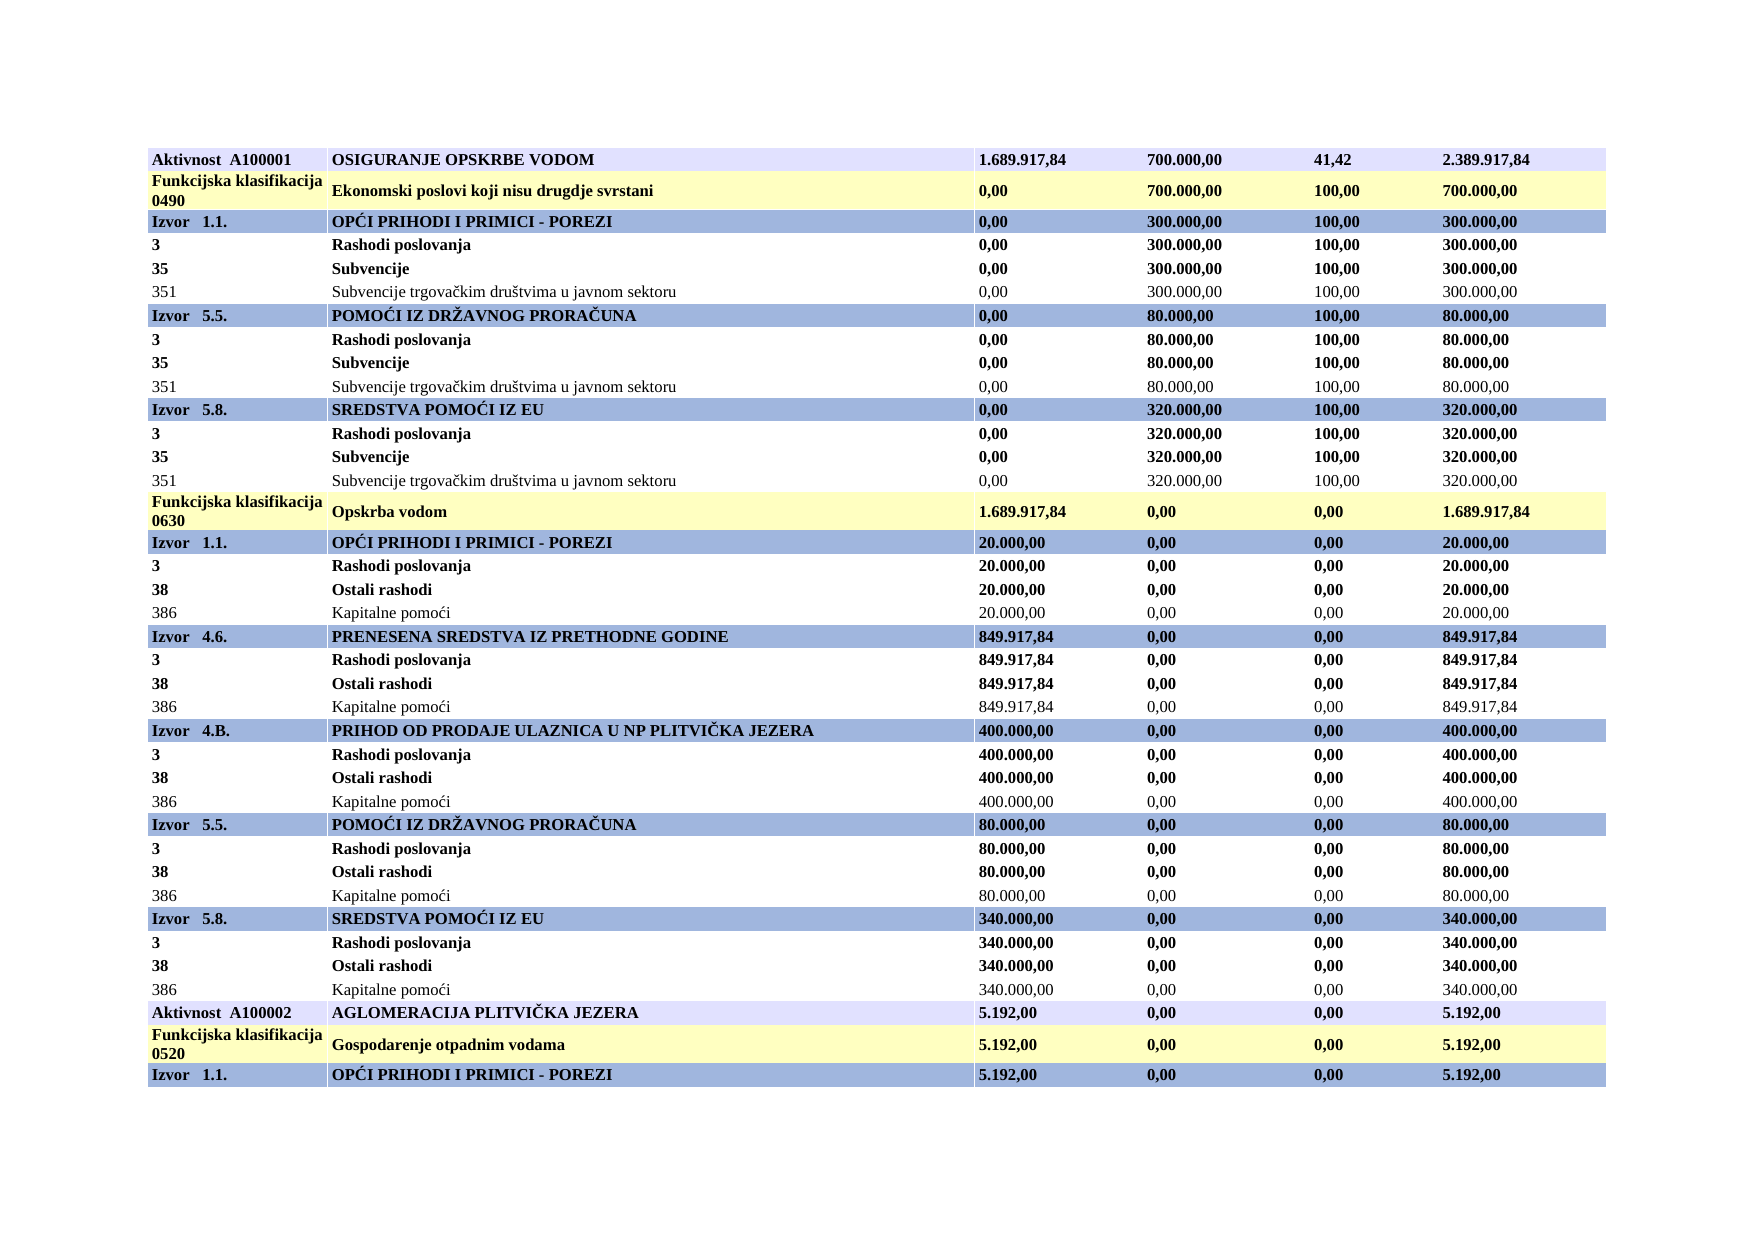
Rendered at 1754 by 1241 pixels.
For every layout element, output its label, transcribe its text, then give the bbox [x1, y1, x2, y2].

table_cell 1.689.917,84 [975, 148, 1143, 171]
table_cell 0,00 [1310, 978, 1438, 1001]
table_cell OSIGURANJE OPSKRBE VODOM [328, 148, 974, 171]
table_cell 400.000,00 [1438, 719, 1606, 742]
table_cell 0,00 [1143, 836, 1310, 860]
table_cell 340.000,00 [975, 907, 1143, 931]
table_cell Ostali rashodi [328, 578, 974, 601]
table_cell POMOĆI IZ DRŽAVNOG PRORAČUNA [328, 813, 974, 836]
table_cell 20.000,00 [1438, 578, 1606, 601]
table_cell 849.917,84 [1438, 625, 1606, 648]
table_cell 38 [148, 672, 327, 695]
table_cell Rashodi poslovanja [328, 648, 974, 672]
table_cell Funkcijska klasifikacija 0490 [148, 171, 327, 209]
table_cell 386 [148, 789, 327, 813]
table_cell 5.192,00 [975, 1001, 1143, 1025]
table_cell 849.917,84 [975, 695, 1143, 719]
table_cell 0,00 [1310, 931, 1438, 954]
table_cell 340.000,00 [975, 954, 1143, 978]
table_cell Rashodi poslovanja [328, 421, 974, 445]
table_cell 0,00 [1143, 492, 1310, 530]
table_cell 0,00 [1310, 625, 1438, 648]
table_cell Ostali rashodi [328, 766, 974, 789]
table_cell Izvor 5.5. [148, 304, 327, 327]
table_cell 80.000,00 [1438, 884, 1606, 907]
table_cell 80.000,00 [1143, 374, 1310, 398]
table_cell 0,00 [1143, 625, 1310, 648]
table_cell 80.000,00 [1143, 327, 1310, 351]
table_cell 0,00 [1143, 648, 1310, 672]
table_cell Izvor 4.6. [148, 625, 327, 648]
table_cell 320.000,00 [1143, 469, 1310, 492]
table_cell 20.000,00 [1438, 530, 1606, 554]
table_cell 0,00 [975, 398, 1143, 421]
table_cell 100,00 [1310, 374, 1438, 398]
table_cell 0,00 [1310, 1025, 1438, 1063]
table_cell 320.000,00 [1438, 445, 1606, 468]
table_cell 0,00 [1310, 492, 1438, 530]
table_cell 340.000,00 [975, 978, 1143, 1001]
table_cell 400.000,00 [1438, 789, 1606, 813]
table_cell 100,00 [1310, 445, 1438, 468]
table_cell 700.000,00 [1143, 171, 1310, 209]
table_cell 80.000,00 [975, 860, 1143, 883]
table_cell Funkcijska klasifikacija 0520 [148, 1025, 327, 1063]
table_cell 320.000,00 [1438, 469, 1606, 492]
table_cell 100,00 [1310, 280, 1438, 304]
table_cell Aktivnost A100001 [148, 148, 327, 171]
table_cell 0,00 [1143, 578, 1310, 601]
table_cell 5.192,00 [1438, 1001, 1606, 1025]
table_cell 0,00 [1143, 742, 1310, 766]
table_cell 351 [148, 280, 327, 304]
table_cell 320.000,00 [1143, 421, 1310, 445]
table_cell 38 [148, 766, 327, 789]
table_cell 300.000,00 [1438, 257, 1606, 280]
table_cell 0,00 [1310, 695, 1438, 719]
table_cell 1.689.917,84 [1438, 492, 1606, 530]
table_cell 38 [148, 578, 327, 601]
table_cell 0,00 [1310, 954, 1438, 978]
table_cell 0,00 [1310, 742, 1438, 766]
table_cell 0,00 [1143, 601, 1310, 624]
table_cell 20.000,00 [1438, 554, 1606, 577]
table_cell 1.689.917,84 [975, 492, 1143, 530]
table_cell 0,00 [975, 351, 1143, 374]
table_cell 0,00 [1143, 1025, 1310, 1063]
table_cell 35 [148, 351, 327, 374]
table_cell 340.000,00 [1438, 931, 1606, 954]
table_cell 300.000,00 [1438, 210, 1606, 233]
table_cell 100,00 [1310, 304, 1438, 327]
table_cell 0,00 [975, 469, 1143, 492]
table_cell 0,00 [975, 257, 1143, 280]
table_cell 0,00 [1143, 884, 1310, 907]
table_cell 0,00 [1143, 719, 1310, 742]
table_cell 0,00 [1143, 954, 1310, 978]
table_cell 100,00 [1310, 421, 1438, 445]
table_cell Kapitalne pomoći [328, 884, 974, 907]
table_cell 20.000,00 [975, 554, 1143, 577]
table_cell 0,00 [975, 280, 1143, 304]
table_cell 340.000,00 [1438, 978, 1606, 1001]
table_cell OPĆI PRIHODI I PRIMICI - POREZI [328, 530, 974, 554]
table_cell 100,00 [1310, 210, 1438, 233]
table_cell 0,00 [1143, 554, 1310, 577]
table_cell OPĆI PRIHODI I PRIMICI - POREZI [328, 210, 974, 233]
table_cell SREDSTVA POMOĆI IZ EU [328, 907, 974, 931]
table_cell 100,00 [1310, 327, 1438, 351]
table_cell Kapitalne pomoći [328, 695, 974, 719]
table_cell 0,00 [1143, 860, 1310, 883]
table_cell 35 [148, 257, 327, 280]
table_cell 400.000,00 [1438, 742, 1606, 766]
table_cell 20.000,00 [975, 601, 1143, 624]
table_cell 340.000,00 [1438, 907, 1606, 931]
table_cell Izvor 4.B. [148, 719, 327, 742]
table_cell 0,00 [1143, 978, 1310, 1001]
table_cell Subvencije trgovačkim društvima u javnom sektoru [328, 374, 974, 398]
table_cell 0,00 [975, 304, 1143, 327]
table_cell 700.000,00 [1438, 171, 1606, 209]
table_cell 0,00 [1310, 766, 1438, 789]
table_cell 0,00 [1310, 554, 1438, 577]
table_cell SREDSTVA POMOĆI IZ EU [328, 398, 974, 421]
table_cell 849.917,84 [975, 648, 1143, 672]
table_cell Gospodarenje otpadnim vodama [328, 1025, 974, 1063]
table_cell 351 [148, 469, 327, 492]
table_cell 0,00 [975, 374, 1143, 398]
table_cell 340.000,00 [1438, 954, 1606, 978]
table_cell 0,00 [975, 421, 1143, 445]
table_cell 80.000,00 [975, 836, 1143, 860]
table_cell Aktivnost A100002 [148, 1001, 327, 1025]
table_cell Izvor 1.1. [148, 1063, 327, 1087]
table_cell 80.000,00 [975, 813, 1143, 836]
table_cell 41,42 [1310, 148, 1438, 171]
table_cell 0,00 [1143, 907, 1310, 931]
table_cell 100,00 [1310, 171, 1438, 209]
table_cell 849.917,84 [1438, 672, 1606, 695]
table_cell PRIHOD OD PRODAJE ULAZNICA U NP PLITVIČKA JEZERA [328, 719, 974, 742]
table_cell OPĆI PRIHODI I PRIMICI - POREZI [328, 1063, 974, 1087]
table_cell 0,00 [1310, 1001, 1438, 1025]
table_cell 100,00 [1310, 469, 1438, 492]
table_cell Subvencije [328, 351, 974, 374]
table_cell Rashodi poslovanja [328, 554, 974, 577]
table_cell 700.000,00 [1143, 148, 1310, 171]
table_cell 3 [148, 233, 327, 257]
table_cell 5.192,00 [1438, 1063, 1606, 1087]
table_cell 300.000,00 [1143, 210, 1310, 233]
table_cell 100,00 [1310, 351, 1438, 374]
table_cell 0,00 [1143, 813, 1310, 836]
table_cell 80.000,00 [1438, 351, 1606, 374]
table_cell 400.000,00 [975, 719, 1143, 742]
table_cell 0,00 [1310, 578, 1438, 601]
table_cell Subvencije trgovačkim društvima u javnom sektoru [328, 469, 974, 492]
table_cell 400.000,00 [975, 789, 1143, 813]
table_cell 100,00 [1310, 398, 1438, 421]
table_cell 0,00 [1310, 1063, 1438, 1087]
table_cell 3 [148, 742, 327, 766]
table_cell 0,00 [1310, 813, 1438, 836]
table_cell 400.000,00 [975, 766, 1143, 789]
table_cell 0,00 [975, 233, 1143, 257]
table_cell 20.000,00 [1438, 601, 1606, 624]
table_cell PRENESENA SREDSTVA IZ PRETHODNE GODINE [328, 625, 974, 648]
table_cell 0,00 [1310, 601, 1438, 624]
table_cell 0,00 [1143, 931, 1310, 954]
table_cell 849.917,84 [1438, 648, 1606, 672]
table_cell 3 [148, 836, 327, 860]
table_cell Izvor 5.8. [148, 907, 327, 931]
table_cell 0,00 [1310, 719, 1438, 742]
table_cell 35 [148, 445, 327, 468]
table_cell 20.000,00 [975, 530, 1143, 554]
table_cell Ostali rashodi [328, 954, 974, 978]
table_cell 320.000,00 [1438, 398, 1606, 421]
table_cell 0,00 [1143, 1063, 1310, 1087]
table_cell 100,00 [1310, 257, 1438, 280]
table_cell 80.000,00 [1438, 860, 1606, 883]
table_cell 0,00 [975, 327, 1143, 351]
table_cell 386 [148, 978, 327, 1001]
table_cell 300.000,00 [1438, 280, 1606, 304]
table_cell 3 [148, 554, 327, 577]
table_cell Rashodi poslovanja [328, 742, 974, 766]
table_cell 0,00 [1143, 672, 1310, 695]
table_cell Subvencije trgovačkim društvima u javnom sektoru [328, 280, 974, 304]
table_cell 0,00 [1143, 789, 1310, 813]
table_cell Kapitalne pomoći [328, 978, 974, 1001]
table_cell Izvor 5.8. [148, 398, 327, 421]
table_cell Funkcijska klasifikacija 0630 [148, 492, 327, 530]
table_cell 80.000,00 [975, 884, 1143, 907]
table_cell 320.000,00 [1143, 398, 1310, 421]
table_cell 0,00 [1310, 648, 1438, 672]
table_cell 0,00 [975, 210, 1143, 233]
table_cell Rashodi poslovanja [328, 931, 974, 954]
table_cell Rashodi poslovanja [328, 836, 974, 860]
table_cell 80.000,00 [1438, 836, 1606, 860]
table_cell POMOĆI IZ DRŽAVNOG PRORAČUNA [328, 304, 974, 327]
table_cell 0,00 [975, 445, 1143, 468]
table_cell Izvor 1.1. [148, 530, 327, 554]
table_cell AGLOMERACIJA PLITVIČKA JEZERA [328, 1001, 974, 1025]
table_cell Ekonomski poslovi koji nisu drugdje svrstani [328, 171, 974, 209]
table_cell 5.192,00 [975, 1025, 1143, 1063]
table_cell 5.192,00 [1438, 1025, 1606, 1063]
table_cell 3 [148, 931, 327, 954]
table_cell 80.000,00 [1143, 351, 1310, 374]
table_cell 38 [148, 860, 327, 883]
table_cell Kapitalne pomoći [328, 789, 974, 813]
table_cell 3 [148, 648, 327, 672]
table_cell 300.000,00 [1143, 280, 1310, 304]
table_cell Subvencije [328, 445, 974, 468]
table_cell 2.389.917,84 [1438, 148, 1606, 171]
table_cell 0,00 [1143, 1001, 1310, 1025]
table_cell Ostali rashodi [328, 860, 974, 883]
table_cell 20.000,00 [975, 578, 1143, 601]
table_cell 80.000,00 [1438, 327, 1606, 351]
table_cell 400.000,00 [975, 742, 1143, 766]
table_cell 0,00 [1310, 530, 1438, 554]
table_cell 80.000,00 [1438, 374, 1606, 398]
table_cell Izvor 1.1. [148, 210, 327, 233]
table_cell 80.000,00 [1143, 304, 1310, 327]
table_cell 38 [148, 954, 327, 978]
table_cell 0,00 [1143, 530, 1310, 554]
table_cell 386 [148, 601, 327, 624]
table_cell 0,00 [1143, 695, 1310, 719]
table_cell 0,00 [1310, 860, 1438, 883]
table_cell 320.000,00 [1438, 421, 1606, 445]
table_cell 0,00 [1310, 789, 1438, 813]
table_cell 300.000,00 [1143, 233, 1310, 257]
table_cell 400.000,00 [1438, 766, 1606, 789]
table_cell Subvencije [328, 257, 974, 280]
table_cell 300.000,00 [1143, 257, 1310, 280]
table_cell 351 [148, 374, 327, 398]
table_cell Rashodi poslovanja [328, 233, 974, 257]
table_cell Ostali rashodi [328, 672, 974, 695]
table_cell 0,00 [975, 171, 1143, 209]
table_cell 5.192,00 [975, 1063, 1143, 1087]
table_cell 0,00 [1310, 836, 1438, 860]
table_cell 386 [148, 884, 327, 907]
table_cell 849.917,84 [975, 625, 1143, 648]
table_cell 320.000,00 [1143, 445, 1310, 468]
table_cell 0,00 [1310, 884, 1438, 907]
table_cell 3 [148, 327, 327, 351]
table_cell 300.000,00 [1438, 233, 1606, 257]
table_cell Kapitalne pomoći [328, 601, 974, 624]
table_cell 849.917,84 [1438, 695, 1606, 719]
table_cell [148, 148, 1606, 1087]
table_cell 0,00 [1310, 907, 1438, 931]
table_cell 386 [148, 695, 327, 719]
table_cell 849.917,84 [975, 672, 1143, 695]
table_cell 0,00 [1310, 672, 1438, 695]
table_cell Rashodi poslovanja [328, 327, 974, 351]
table_cell 100,00 [1310, 233, 1438, 257]
table_cell 340.000,00 [975, 931, 1143, 954]
table_cell 80.000,00 [1438, 304, 1606, 327]
table_cell 0,00 [1143, 766, 1310, 789]
table_cell 80.000,00 [1438, 813, 1606, 836]
table_cell Izvor 5.5. [148, 813, 327, 836]
table_cell 3 [148, 421, 327, 445]
table_cell Opskrba vodom [328, 492, 974, 530]
